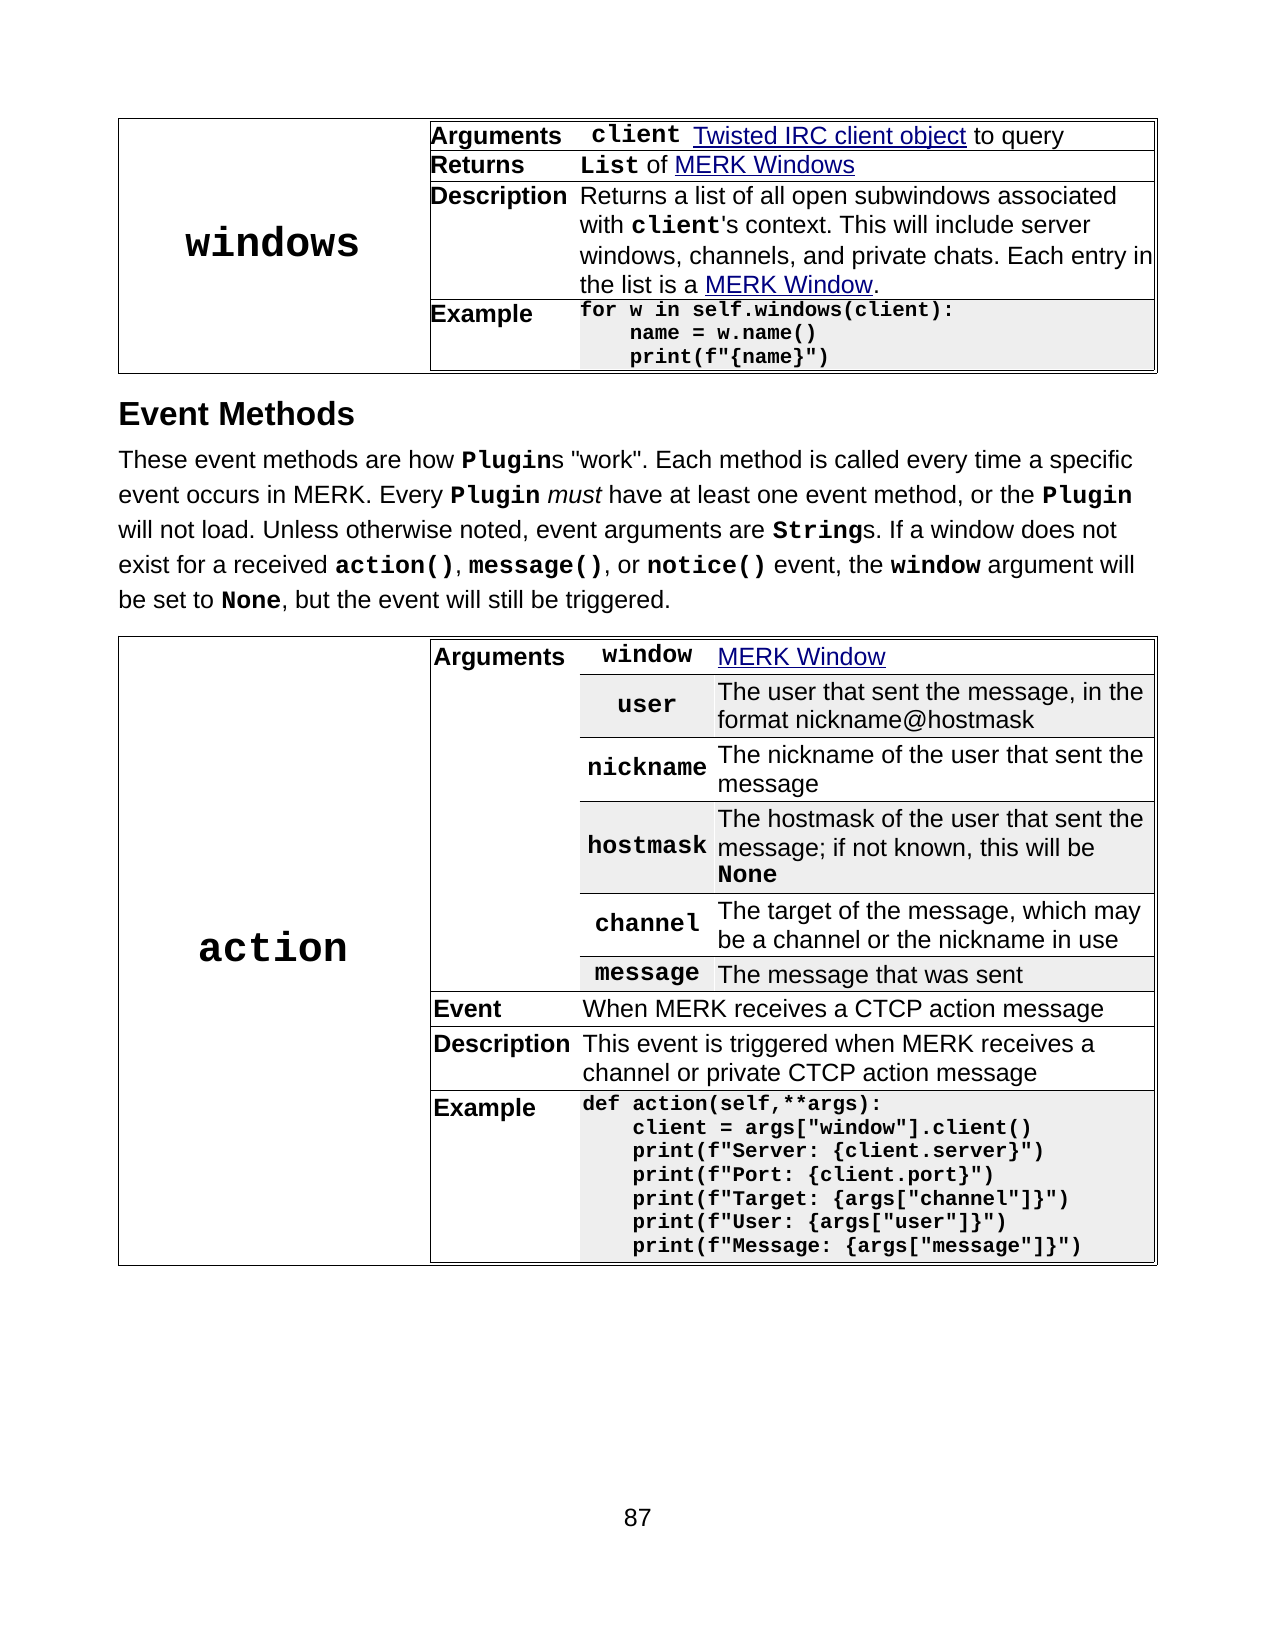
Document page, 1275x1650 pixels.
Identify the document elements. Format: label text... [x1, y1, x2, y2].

table_header [427, 119, 1157, 373]
table_cell Returns [431, 151, 579, 181]
table_header client [580, 122, 693, 150]
table_cell The nickname of the user that sent the message [715, 738, 1154, 801]
table_cell Event [431, 992, 579, 1026]
table_cell The hostmask of the user that sent the message; if not known, this will be None [715, 802, 1154, 893]
table_cell user [580, 675, 714, 737]
table_cell The user that sent the message, in the format nickname@hostmask [715, 675, 1154, 737]
table_cell The target of the message, which may be a channel or the nickname in use [715, 894, 1154, 956]
table_header windows [119, 119, 427, 373]
table_cell nickname [580, 738, 714, 801]
table_cell The message that was sent [715, 957, 1154, 991]
table_header Arguments [431, 640, 579, 991]
table_cell Description [431, 1027, 579, 1090]
table_cell hostmask [580, 802, 714, 893]
text These event methods are how Plugins "work". Each method is called every time a specific event occurs in MERK. Every Plugin must have at least one event method, or the Plugin will not load. Unless otherwise noted, event arguments are Strings. If a window does not exist for a received action(), message(), or notice() event, the window argument will be set to None, but the event will still be triggered. [118, 444, 1157, 616]
table_cell Example [431, 1091, 579, 1262]
table_cell List of MERK Windows [580, 151, 1154, 181]
table_header window [580, 640, 714, 673]
table_cell Example [431, 300, 579, 369]
table_cell message [580, 957, 714, 991]
table_cell Description [431, 182, 579, 298]
table_cell for w in self.windows(client): name = w.name() print(f"{name}") [580, 300, 1154, 369]
table_cell def action(self,**args): client = args["window"].client() print(f"Server: {client.server}") print(f"Port: {client.port}") print(f"Target: {args["channel"]}") print(f"User: {args["user"]}") print(f"Message: {args["message"]}") [580, 1091, 1154, 1262]
table_header action [119, 637, 427, 1265]
table_header Arguments [431, 122, 579, 150]
table_header Twisted IRC client object to query [693, 122, 1154, 150]
table_header MERK Window [715, 640, 1154, 673]
table_cell Returns a list of all open subwindows associated with client's context. This will include server windows, channels, and private chats. Each entry in the list is a MERK Window. [580, 182, 1154, 298]
table_header [427, 637, 1157, 1265]
table_cell When MERK receives a CTCP action message [580, 992, 1154, 1026]
table_cell This event is triggered when MERK receives a channel or private CTCP action message [580, 1027, 1154, 1090]
subtitle Event Methods [118, 394, 1157, 432]
table_cell channel [580, 894, 714, 956]
